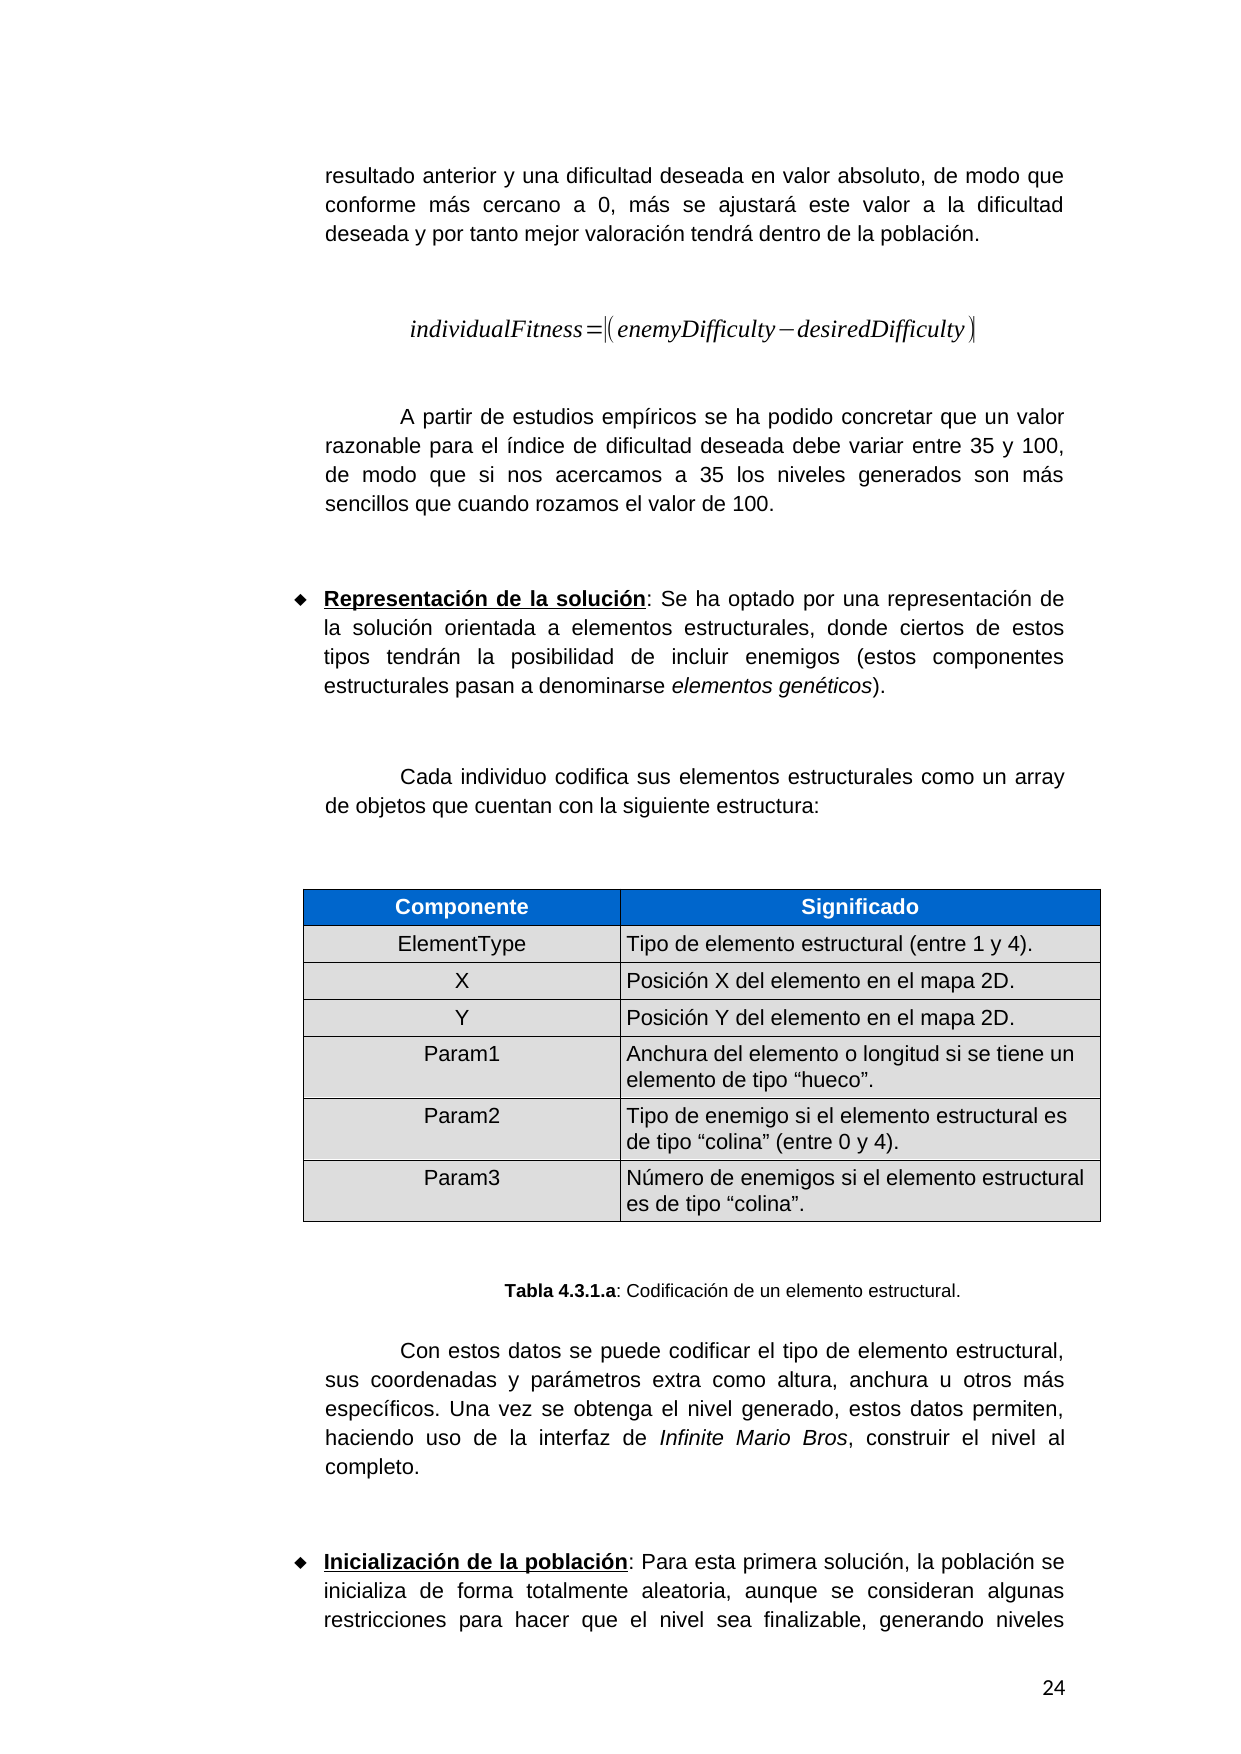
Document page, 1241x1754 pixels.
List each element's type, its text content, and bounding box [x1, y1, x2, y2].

table_cell Param3 [304, 1161, 620, 1221]
text resultado anterior y una dificultad deseada en valor absoluto, de modo que conforme más cercano a 0, más se ajustará este valor a la dificultad deseada y por tanto mejor valoración tendrá dentro de la población. [325, 162, 1065, 246]
table_cell Y [304, 1000, 620, 1036]
table_header Significado [621, 890, 1100, 925]
text Tabla 4.3.1.a: Codificación de un elemento estructural. [175, 1280, 1065, 1301]
table_cell Tipo de enemigo si el elemento estructural es de tipo “colina” (entre 0 y 4). [621, 1099, 1100, 1159]
table_header Componente [304, 890, 620, 925]
table_cell Número de enemigos si el elemento estructural es de tipo “colina”. [621, 1161, 1100, 1221]
text Cada individuo codifica sus elementos estructurales como un array de objetos que cuentan con la siguiente estructura: [325, 764, 1065, 818]
list Representación de la solución: Se ha optado por una representación de la solución orientada a elementos estructurales, donde ciertos de estos tipos tendrán la posibilidad de incluir enemigos (estos componentes estructurales pasan a denominarse elementos genéticos). [294, 586, 1065, 698]
table_cell ElementType [304, 926, 620, 962]
table_cell Tipo de elemento estructural (entre 1 y 4). [621, 926, 1100, 962]
table_cell X [304, 963, 620, 999]
table_cell Posición Y del elemento en el mapa 2D. [621, 1000, 1100, 1036]
text A partir de estudios empíricos se ha podido concretar que un valor razonable para el índice de dificultad deseada debe variar entre 35 y 100, de modo que si nos acercamos a 35 los niveles generados son más sencillos que cuando rozamos el valor de 100. [325, 404, 1065, 516]
list Inicialización de la población: Para esta primera solución, la población se inicializa de forma totalmente aleatoria, aunque se consideran algunas restricciones para hacer que el nivel sea finalizable, generando niveles [294, 1549, 1065, 1632]
table_cell Param2 [304, 1099, 620, 1159]
table_cell Param1 [304, 1037, 620, 1097]
text Con estos datos se puede codificar el tipo de elemento estructural, sus coordenadas y parámetros extra como altura, anchura u otros más específicos. Una vez se obtenga el nivel generado, estos datos permiten, haciendo uso de la interfaz de Infinite Mario Bros, construir el nivel al completo. [325, 1338, 1065, 1479]
table_cell Anchura del elemento o longitud si se tiene un elemento de tipo “hueco”. [621, 1037, 1100, 1097]
table_cell Posición X del elemento en el mapa 2D. [621, 963, 1100, 999]
